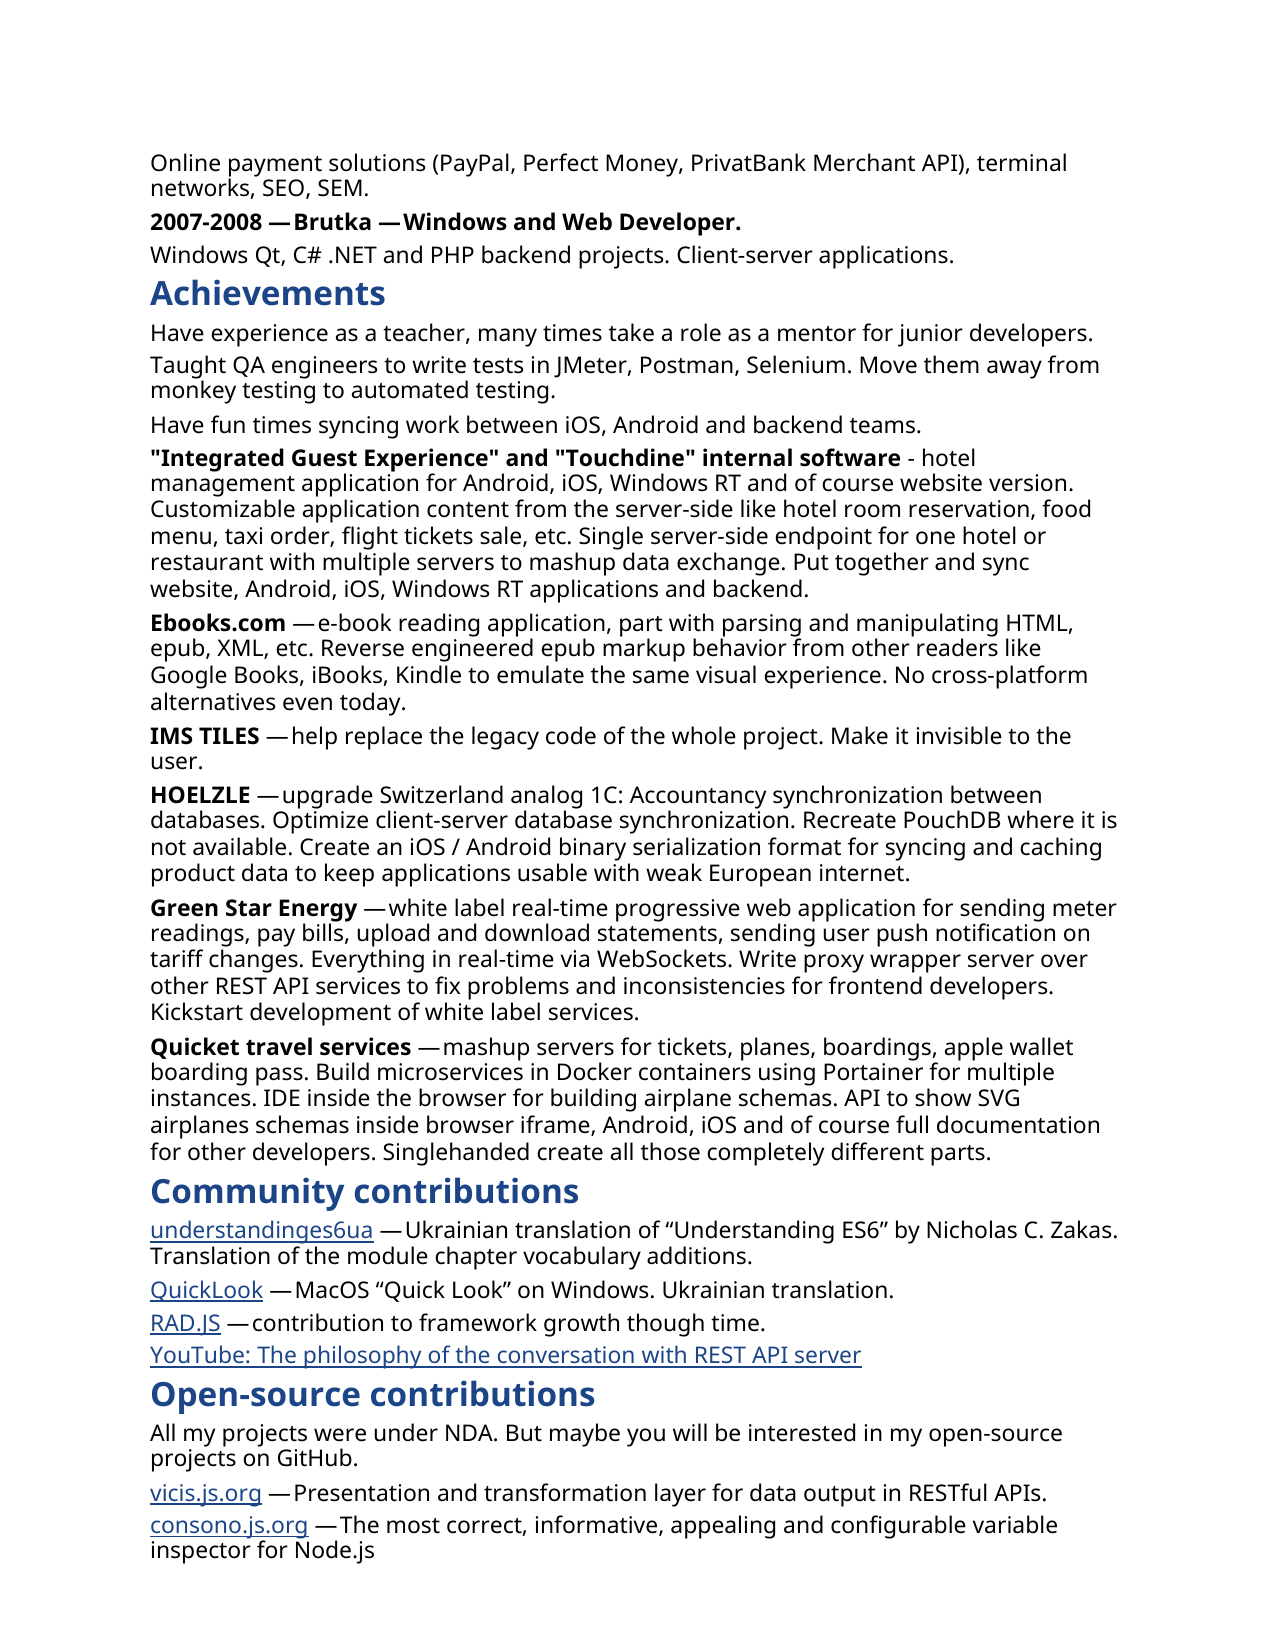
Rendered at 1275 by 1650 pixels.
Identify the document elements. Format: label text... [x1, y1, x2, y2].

text Have experience as a teacher, many times take a role as a mentor for junior developers. [150, 320, 1125, 346]
text RAD.JS — contribution to framework growth though time. [150, 1310, 1125, 1336]
text vicis.js.org — Presentation and transformation layer for data output in RESTful APIs. [150, 1480, 1125, 1506]
text Taught QA engineers to write tests in JMeter, Postman, Selenium. Move them away from monkey testing to automated testing. [150, 353, 1125, 406]
text understandinges6ua — Ukrainian translation of “Understanding ES6” by Nicholas C. Zakas. Translation of the module chapter vocabulary additions. [150, 1218, 1125, 1271]
text YouTube: The philosophy of the conversation with REST API server [150, 1343, 1125, 1369]
text QuickLook — MacOS “Quick Look” on Windows. Ukrainian translation. [150, 1277, 1125, 1304]
text Quicket travel services — mashup servers for tickets, planes, boardings, apple wallet boarding pass. Build microservices in Docker containers using Portainer for multiple instances. IDE inside the browser for building airplane schemas. API to show SVG airplanes schemas inside browser iframe, Android, iOS and of course full documentation for other developers. Singlehanded create all those completely different parts. [150, 1034, 1125, 1167]
text HOELZLE — upgrade Switzerland analog 1C: Accountancy synchronization between databases. Optimize client-server database synchronization. Recreate PouchDB where it is not available. Create an iOS / Android binary serialization format for syncing and caching product data to keep applications usable with weak European internet. [150, 782, 1125, 888]
text Windows Qt, C# .NET and PHP backend projects. Client-server applications. [150, 242, 1125, 269]
subtitle Open-source contributions [150, 1376, 1125, 1414]
subtitle Community contributions [150, 1173, 1125, 1211]
text "Integrated Guest Experience" and "Touchdine" internal software - hotel management application for Android, iOS, Windows RT and of course website version. Customizable application content from the server-side like hotel room reservation, food menu, taxi order, flight tickets sale, etc. Single server-side endpoint for one hotel or restaurant with multiple servers to mashup data exchange. Put together and sync website, Android, iOS, Windows RT applications and backend. [150, 445, 1125, 604]
text Ebooks.com — e-book reading application, part with parsing and manipulating HTML, epub, XML, etc. Reverse engineered epub markup behavior from other readers like Google Books, iBooks, Kindle to emulate the same visual experience. No cross-platform alternatives even today. [150, 610, 1125, 717]
text Green Star Energy — white label real-time progressive web application for sending meter readings, pay bills, upload and download statements, sending user push notification on tariff changes. Everything in real-time via WebSockets. Write proxy wrapper server over other REST API services to fix problems and inconsistencies for frontend developers. Kickstart development of white label services. [150, 895, 1125, 1028]
text Online payment solutions (PayPal, Perfect Money, PrivatBank Merchant API), terminal networks, SEO, SEM. [150, 150, 1125, 203]
text 2007-2008 — Brutka — Windows and Web Developer. [150, 209, 1125, 236]
subtitle Achievements [150, 275, 1125, 313]
text IMS TILES — help replace the legacy code of the whole project. Make it invisible to the user. [150, 723, 1125, 776]
text All my projects were under NDA. But maybe you will be interested in my open-source projects on GitHub. [150, 1420, 1125, 1473]
text Have fun times syncing work between iOS, Android and backend teams. [150, 412, 1125, 438]
text consono.js.org — The most correct, informative, appealing and configurable variable inspector for Node.js [150, 1512, 1125, 1566]
